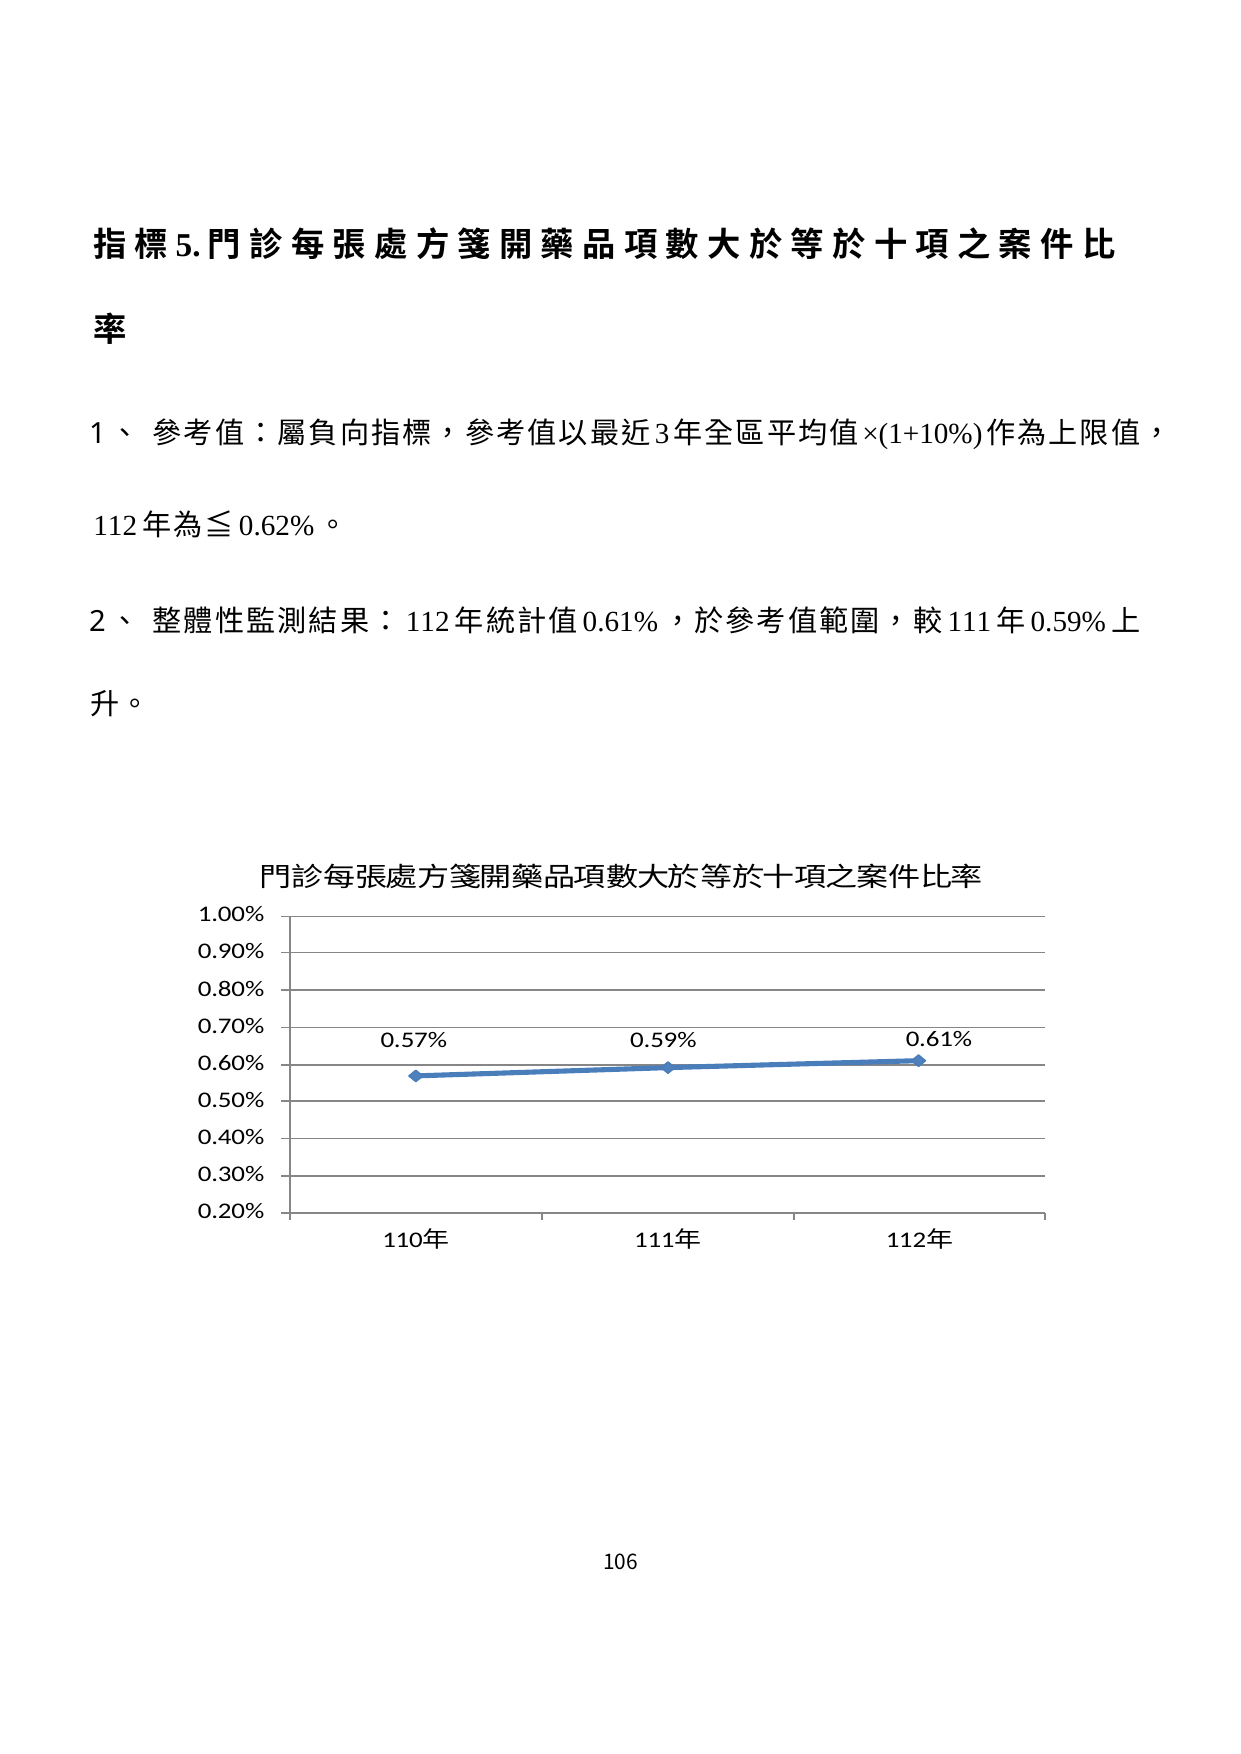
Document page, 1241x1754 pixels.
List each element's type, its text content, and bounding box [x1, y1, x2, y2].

subtitle 指標5.門診每張處方箋開藥品項數大於等於十項之案件比率 [89, 160, 1151, 348]
list 整體性監測結果：112年統計值0.61%，於參考值範圍，較111年0.59%上升。 [89, 535, 1145, 723]
list 參考值：屬負向指標，參考值以最近3年全區平均值×(1+10%)作為上限值，112年為≦0.62%。 [89, 348, 1145, 535]
